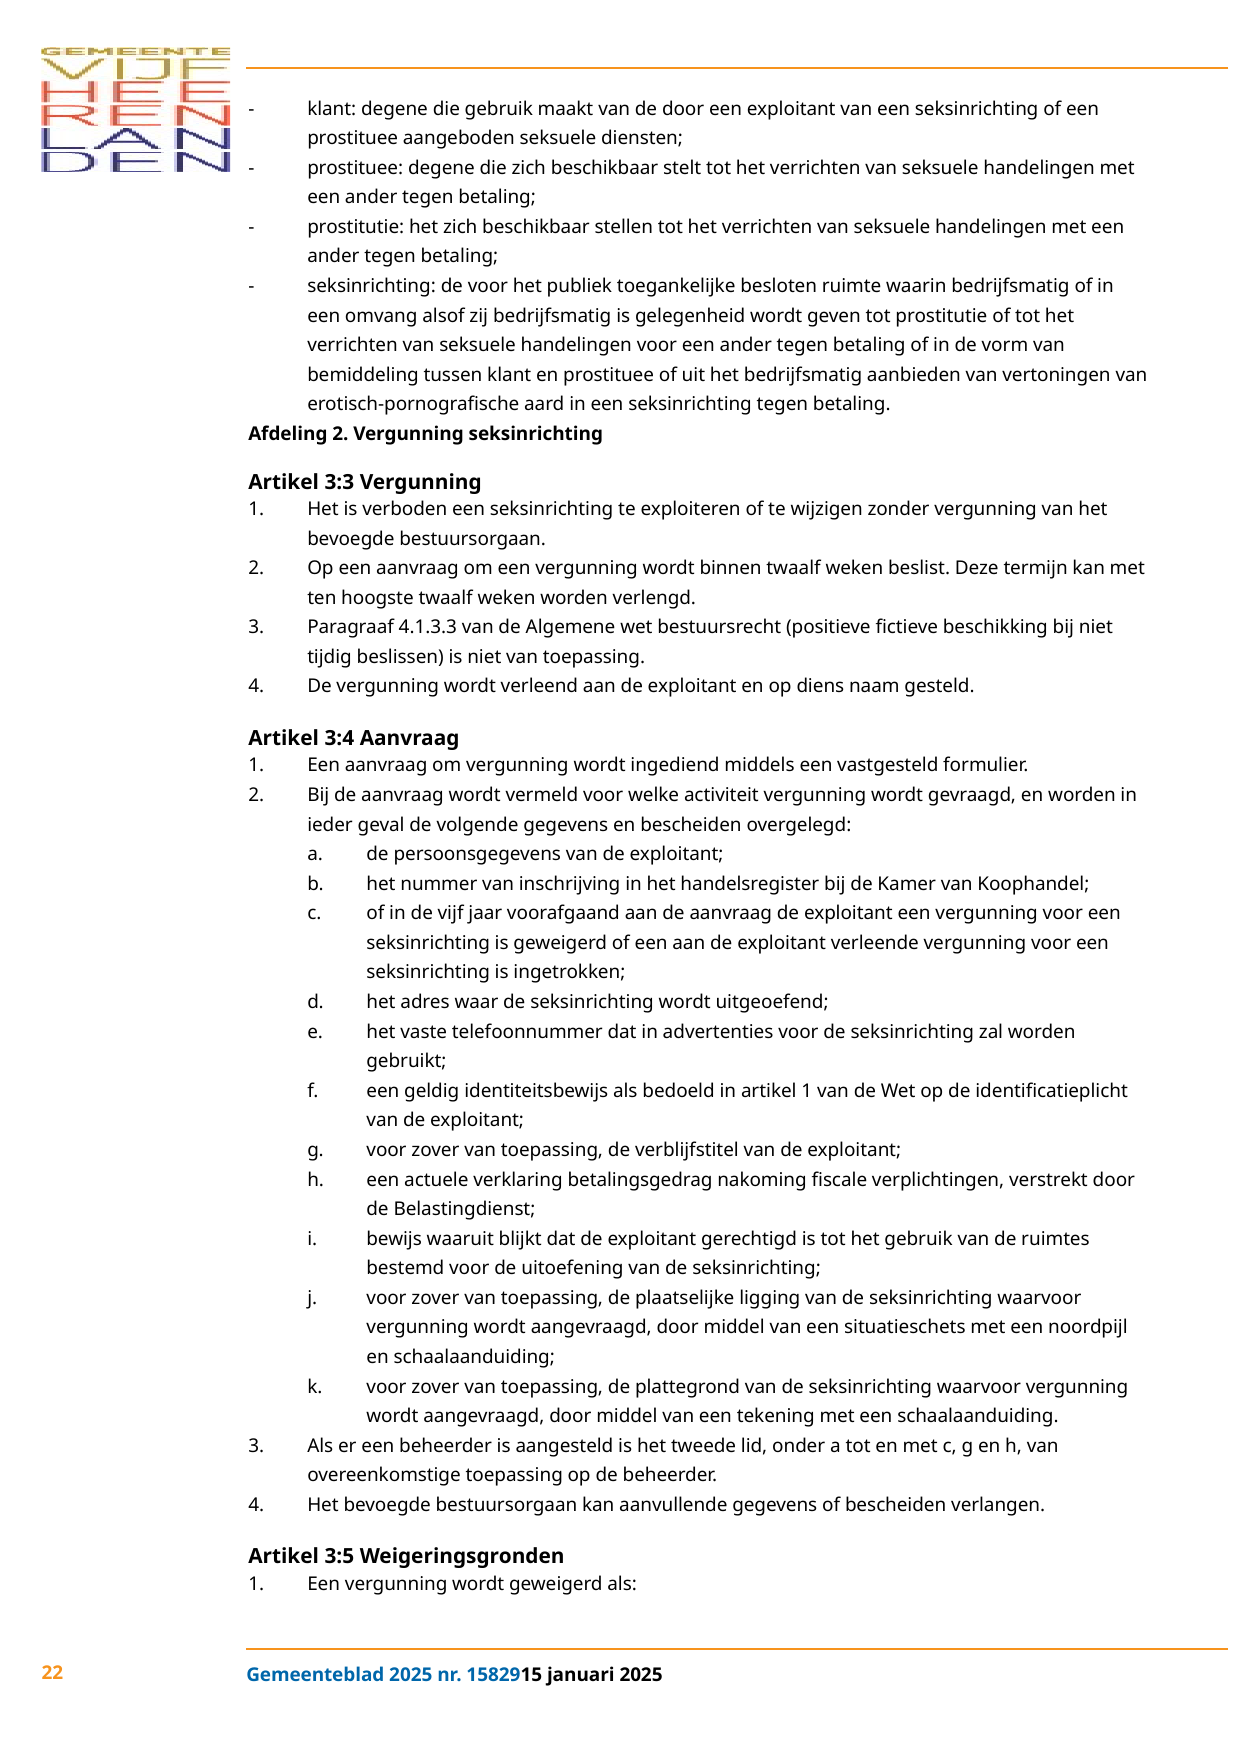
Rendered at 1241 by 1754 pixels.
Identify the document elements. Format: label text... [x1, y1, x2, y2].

list Een aanvraag om vergunning wordt ingediend middels een vastgesteld formulier. [248, 752, 1152, 777]
text Afdeling 2. Vergunning seksinrichting [248, 420, 1152, 446]
list Op een aanvraag om een vergunning wordt binnen twaalf weken beslist. Deze termijn kan met ten hoogste twaalf weken worden verlengd. [248, 554, 1152, 610]
list het adres waar de seksinrichting wordt uitgeoefend; [307, 988, 1152, 1014]
list bewijs waaruit blijkt dat de exploitant gerechtigd is tot het gebruik van de ruimtes bestemd voor de uitoefening van de seksinrichting; [307, 1225, 1152, 1280]
text Artikel 3:5 Weigeringsgronden [248, 1542, 1152, 1570]
list Als er een beheerder is aangesteld is het tweede lid, onder a tot en met c, g en h, van overeenkomstige toepassing op de beheerder. [248, 1432, 1152, 1487]
list klant: degene die gebruik maakt van de door een exploitant van een seksinrichting of een prostituee aangeboden seksuele diensten; [248, 95, 1152, 150]
list of in de vijf jaar voorafgaand aan de aanvraag de exploitant een vergunning voor een seksinrichting is geweigerd of een aan de exploitant verleende vergunning voor een seksinrichting is ingetrokken; [307, 899, 1152, 984]
list Een vergunning wordt geweigerd als: [248, 1570, 1152, 1596]
list Paragraaf 4.1.3.3 van de Algemene wet bestuursrecht (positieve fictieve beschikking bij niet tijdig beslissen) is niet van toepassing. [248, 613, 1152, 669]
list Het bevoegde bestuursorgaan kan aanvullende gegevens of bescheiden verlangen. [248, 1491, 1152, 1517]
text Artikel 3:3 Vergunning [248, 467, 1152, 495]
list Bij de aanvraag wordt vermeld voor welke activiteit vergunning wordt gevraagd, en worden in ieder geval de volgende gegevens en bescheiden overgelegd: [248, 781, 1152, 836]
list de persoonsgegevens van de exploitant; [307, 840, 1152, 866]
list voor zover van toepassing, de verblijfstitel van de exploitant; [307, 1136, 1152, 1162]
list het nummer van inschrijving in het handelsregister bij de Kamer van Koophandel; [307, 870, 1152, 896]
list voor zover van toepassing, de plattegrond van de seksinrichting waarvoor vergunning wordt aangevraagd, door middel van een tekening met een schaalaanduiding. [307, 1373, 1152, 1428]
list prostituee: degene die zich beschikbaar stelt tot het verrichten van seksuele handelingen met een ander tegen betaling; [248, 154, 1152, 209]
list voor zover van toepassing, de plaatselijke ligging van de seksinrichting waarvoor vergunning wordt aangevraagd, door middel van een situatieschets met een noordpijl en schaalaanduiding; [307, 1284, 1152, 1369]
text Artikel 3:4 Aanvraag [248, 723, 1152, 752]
list prostitutie: het zich beschikbaar stellen tot het verrichten van seksuele handelingen met een ander tegen betaling; [248, 213, 1152, 268]
list De vergunning wordt verleend aan de exploitant en op diens naam gesteld. [248, 673, 1152, 698]
list het vaste telefoonnummer dat in advertenties voor de seksinrichting zal worden gebruikt; [307, 1018, 1152, 1073]
list seksinrichting: de voor het publiek toegankelijke besloten ruimte waarin bedrijfsmatig of in een omvang alsof zij bedrijfsmatig is gelegenheid wordt geven tot prostitutie of tot het verrichten van seksuele handelingen voor een ander tegen betaling of in de vorm van bemiddeling tussen klant en prostituee of uit het bedrijfsmatig aanbieden van vertoningen van erotisch-pornografische aard in een seksinrichting tegen betaling. [248, 272, 1152, 416]
list een geldig identiteitsbewijs als bedoeld in artikel 1 van de Wet op de identificatieplicht van de exploitant; [307, 1077, 1152, 1132]
picture [41, 47, 231, 172]
list een actuele verklaring betalingsgedrag nakoming fiscale verplichtingen, verstrekt door de Belastingdienst; [307, 1166, 1152, 1221]
list Het is verboden een seksinrichting te exploiteren of te wijzigen zonder vergunning van het bevoegde bestuursorgaan. [248, 495, 1152, 551]
